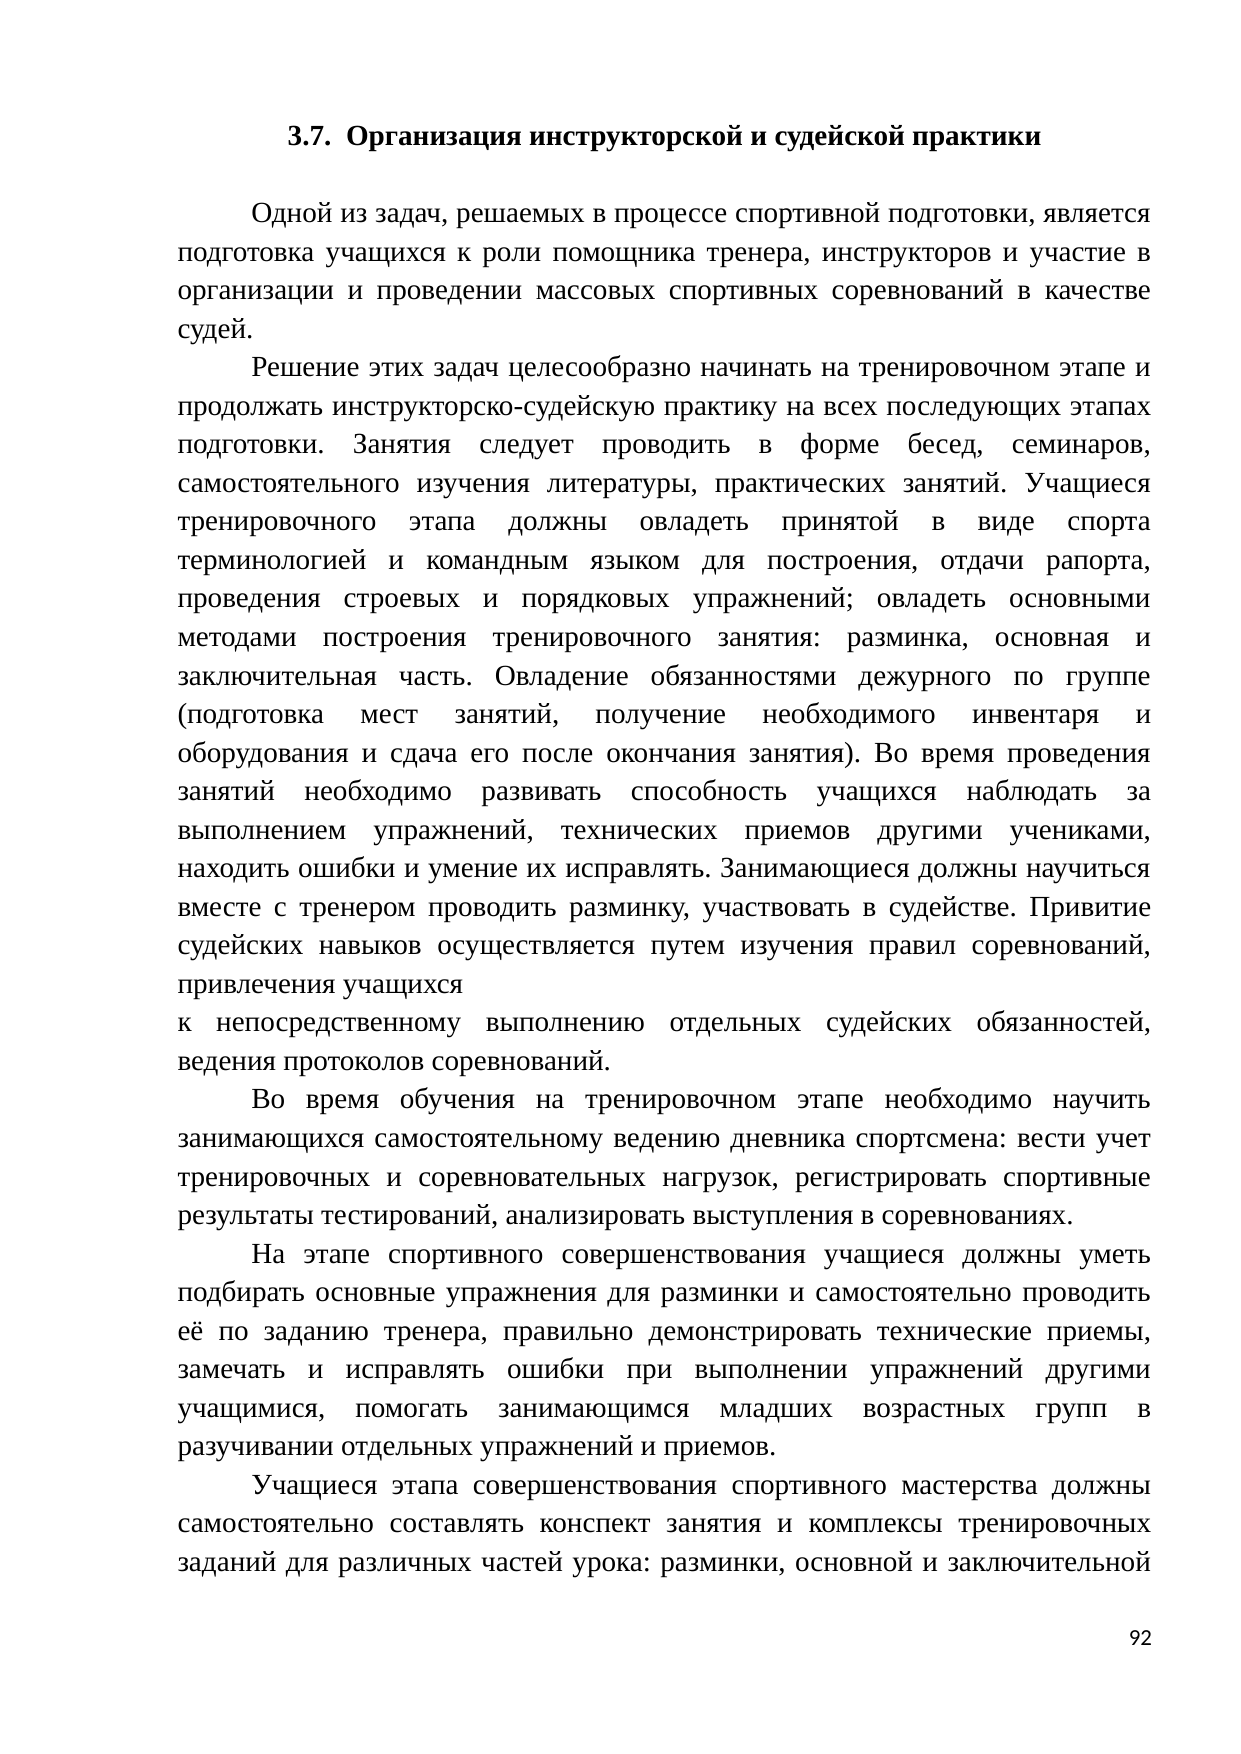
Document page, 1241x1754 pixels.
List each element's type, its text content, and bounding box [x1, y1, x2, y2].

text На этапе спортивного совершенствования учащиеся должны уметь подбирать основные упражнения для разминки и самостоятельно проводить её по заданию тренера, правильно демонстрировать технические приемы, замечать и исправлять ошибки при выполнении упражнений другими учащимися, помогать занимающимся младших возрастных групп в разучивании отдельных упражнений и приемов. [177, 1236, 1152, 1462]
text Решение этих задач целесообразно начинать на тренировочном этапе и продолжать инструкторско-судейскую практику на всех последующих этапах подготовки. Занятия следует проводить в форме бесед, семинаров, самостоятельного изучения литературы, практических занятий. Учащиеся тренировочного этапа должны овладеть принятой в виде спорта терминологией и командным языком для построения, отдачи рапорта, проведения строевых и порядковых упражнений; овладеть основными методами построения тренировочного занятия: разминка, основная и заключительная часть. Овладение обязанностями дежурного по группе (подготовка мест занятий, получение необходимого инвентаря и оборудования и сдача его после окончания занятия). Во время проведения занятий необходимо развивать способность учащихся наблюдать за выполнением упражнений, технических приемов другими учениками, находить ошибки и умение их исправлять. Занимающиеся должны научиться вместе с тренером проводить разминку, участвовать в судействе. Привитие судейских навыков осуществляется путем изучения правил соревнований, привлечения учащихся [177, 349, 1152, 999]
text Учащиеся этапа совершенствования спортивного мастерства должны самостоятельно составлять конспект занятия и комплексы тренировочных заданий для различных частей урока: разминки, основной и заключительной [177, 1467, 1152, 1578]
text Во время обучения на тренировочном этапе необходимо научить занимающихся самостоятельному ведению дневника спортсмена: вести учет тренировочных и соревновательных нагрузок, регистрировать спортивные результаты тестирований, анализировать выступления в соревнованиях. [177, 1082, 1152, 1231]
text 3.7. Организация инструкторской и судейской практики [177, 118, 1152, 152]
text к непосредственному выполнению отдельных судейских обязанностей, ведения протоколов соревнований. [177, 1004, 1152, 1077]
text Одной из задач, решаемых в процессе спортивной подготовки, является подготовка учащихся к роли помощника тренера, инструкторов и участие в организации и проведении массовых спортивных соревнований в качестве судей. [177, 195, 1152, 344]
